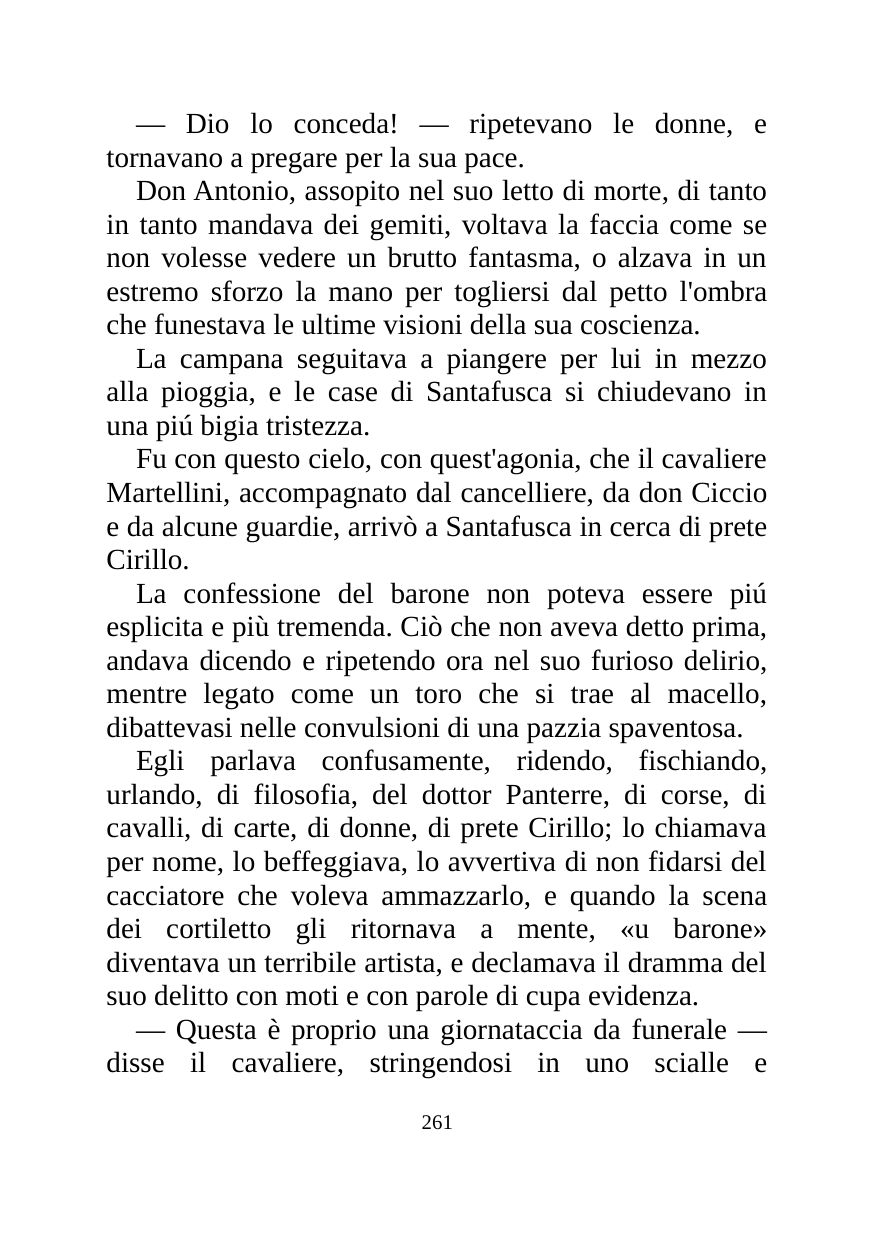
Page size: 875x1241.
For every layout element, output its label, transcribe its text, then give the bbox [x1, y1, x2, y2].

text Egli parlava confusamente, ridendo, fischiando, urlando, di filosofia, del dottor Panterre, di corse, di cavalli, di carte, di donne, di prete Cirillo; lo chiamava per nome, lo beffeggiava, lo avvertiva di non fidarsi del cacciatore che voleva ammazzarlo, e quando la scena dei cortiletto gli ritornava a mente, «u barone» diventava un terribile artista, e declamava il dramma del suo delitto con moti e con parole di cupa evidenza. [106, 743, 768, 1012]
text Don Antonio, assopito nel suo letto di morte, di tanto in tanto mandava dei gemiti, voltava la faccia come se non volesse vedere un brutto fantasma, o alzava in un estremo sforzo la mano per togliersi dal petto l'ombra che funestava le ultime visioni della sua coscienza. [106, 173, 768, 341]
text La confessione del barone non poteva essere piú esplicita e più tremenda. Ciò che non aveva detto prima, andava dicendo e ripetendo ora nel suo furioso delirio, mentre legato come un toro che si trae al macello, dibattevasi nelle convulsioni di una pazzia spaventosa. [106, 576, 768, 743]
text La campana seguitava a piangere per lui in mezzo alla pioggia, e le case di Santafusca si chiudevano in una piú bigia tristezza. [106, 341, 768, 442]
text — Questa è proprio una giornataccia da funerale — disse il cavaliere, stringendosi in uno scialle e [106, 1012, 768, 1079]
text — Dio lo conceda! — ripetevano le donne, e tornavano a pregare per la sua pace. [106, 106, 768, 173]
text Fu con questo cielo, con quest'agonia, che il cavaliere Martellini, accompagnato dal cancelliere, da don Ciccio e da alcune guardie, arrivò a Santafusca in cerca di prete Cirillo. [106, 442, 768, 576]
